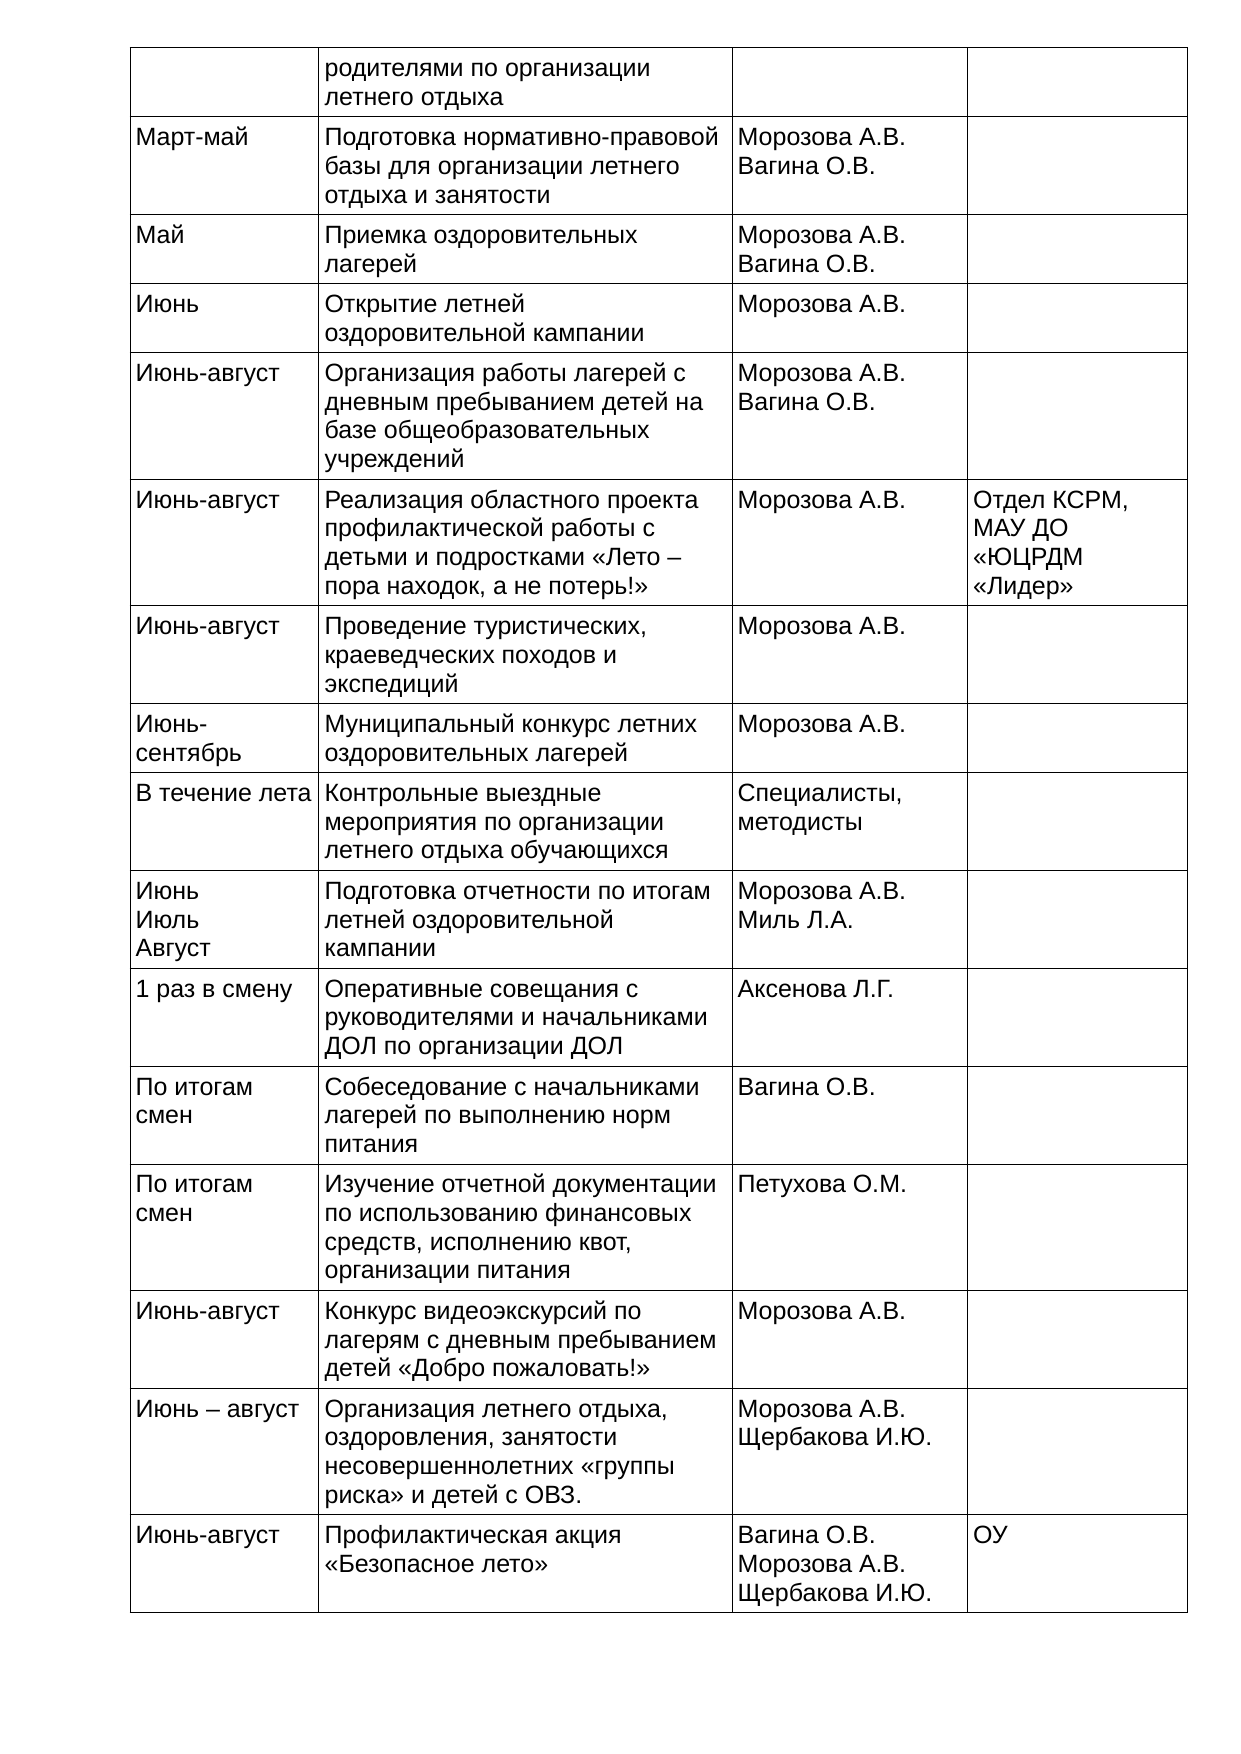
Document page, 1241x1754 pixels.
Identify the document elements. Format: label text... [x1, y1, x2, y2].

table_cell Морозова А.В. [733, 1291, 967, 1388]
table_cell [968, 117, 1187, 214]
table_cell Морозова А.В. Вагина О.В. [733, 353, 967, 479]
table_cell По итогам смен [131, 1165, 318, 1290]
table_cell [131, 48, 318, 116]
table_cell [968, 1291, 1187, 1388]
table_cell Июнь-август [131, 606, 318, 703]
table_cell Контрольные выездные мероприятия по организации летнего отдыха обучающихся [319, 773, 732, 870]
table_cell Июнь-август [131, 353, 318, 479]
table_cell Отдел КСРМ, МАУ ДО «ЮЦРДМ «Лидер» [968, 480, 1187, 605]
table_cell Организация летнего отдыха, оздоровления, занятости несовершеннолетних «группы риска» и детей с ОВЗ. [319, 1389, 732, 1514]
table_cell Морозова А.В. [733, 284, 967, 352]
table_cell Аксенова Л.Г. [733, 969, 967, 1066]
table_cell Конкурс видеоэкскурсий по лагерям с дневным пребыванием детей «Добро пожаловать!» [319, 1291, 732, 1388]
table_cell Морозова А.В. Щербакова И.Ю. [733, 1389, 967, 1514]
table_cell Морозова А.В. [733, 704, 967, 772]
table_cell [968, 353, 1187, 479]
table_cell Морозова А.В. [733, 606, 967, 703]
table_cell Подготовка нормативно-правовой базы для организации летнего отдыха и занятости [319, 117, 732, 214]
table_cell Собеседование с начальниками лагерей по выполнению норм питания [319, 1067, 732, 1163]
table_cell родителями по организации летнего отдыха [319, 48, 732, 116]
table_cell Специалисты, методисты [733, 773, 967, 870]
table_cell Морозова А.В. [733, 480, 967, 605]
table_cell [968, 1389, 1187, 1514]
table_cell [968, 871, 1187, 968]
table_cell Открытие летней оздоровительной кампании [319, 284, 732, 352]
table_cell Июнь-сентябрь [131, 704, 318, 772]
table_cell Март-май [131, 117, 318, 214]
table_cell [968, 215, 1187, 283]
table_cell Июнь-август [131, 480, 318, 605]
table_cell Морозова А.В. Вагина О.В. [733, 215, 967, 283]
table_cell ОУ [968, 1515, 1187, 1612]
table_cell [968, 704, 1187, 772]
table_cell Июнь [131, 284, 318, 352]
table_cell [968, 1067, 1187, 1163]
table_cell [968, 773, 1187, 870]
table_cell Оперативные совещания с руководителями и начальниками ДОЛ по организации ДОЛ [319, 969, 732, 1066]
table_cell Май [131, 215, 318, 283]
table_cell [733, 48, 967, 116]
table_cell Вагина О.В. Морозова А.В. Щербакова И.Ю. [733, 1515, 967, 1612]
table_cell [968, 48, 1187, 116]
table_cell Подготовка отчетности по итогам летней оздоровительной кампании [319, 871, 732, 968]
table_cell Вагина О.В. [733, 1067, 967, 1163]
table_cell Муниципальный конкурс летних оздоровительных лагерей [319, 704, 732, 772]
table_cell Организация работы лагерей с дневным пребыванием детей на базе общеобразовательных учреждений [319, 353, 732, 479]
table_cell Июнь-август [131, 1291, 318, 1388]
table_cell Петухова О.М. [733, 1165, 967, 1290]
table_cell 1 раз в смену [131, 969, 318, 1066]
table_cell Приемка оздоровительных лагерей [319, 215, 732, 283]
table_cell Морозова А.В. Вагина О.В. [733, 117, 967, 214]
table_cell [968, 606, 1187, 703]
table_cell Июнь-август [131, 1515, 318, 1612]
table_cell Июнь Июль Август [131, 871, 318, 968]
table_cell В течение лета [131, 773, 318, 870]
table_cell Проведение туристических, краеведческих походов и экспедиций [319, 606, 732, 703]
table_cell Морозова А.В. Миль Л.А. [733, 871, 967, 968]
table_cell Июнь – август [131, 1389, 318, 1514]
table_cell [968, 1165, 1187, 1290]
table_cell По итогам смен [131, 1067, 318, 1163]
table_cell [968, 284, 1187, 352]
table_cell Профилактическая акция «Безопасное лето» [319, 1515, 732, 1612]
table_cell [968, 969, 1187, 1066]
table_cell Изучение отчетной документации по использованию финансовых средств, исполнению квот, организации питания [319, 1165, 732, 1290]
table_cell Реализация областного проекта профилактической работы с детьми и подростками «Лето – пора находок, а не потерь!» [319, 480, 732, 605]
